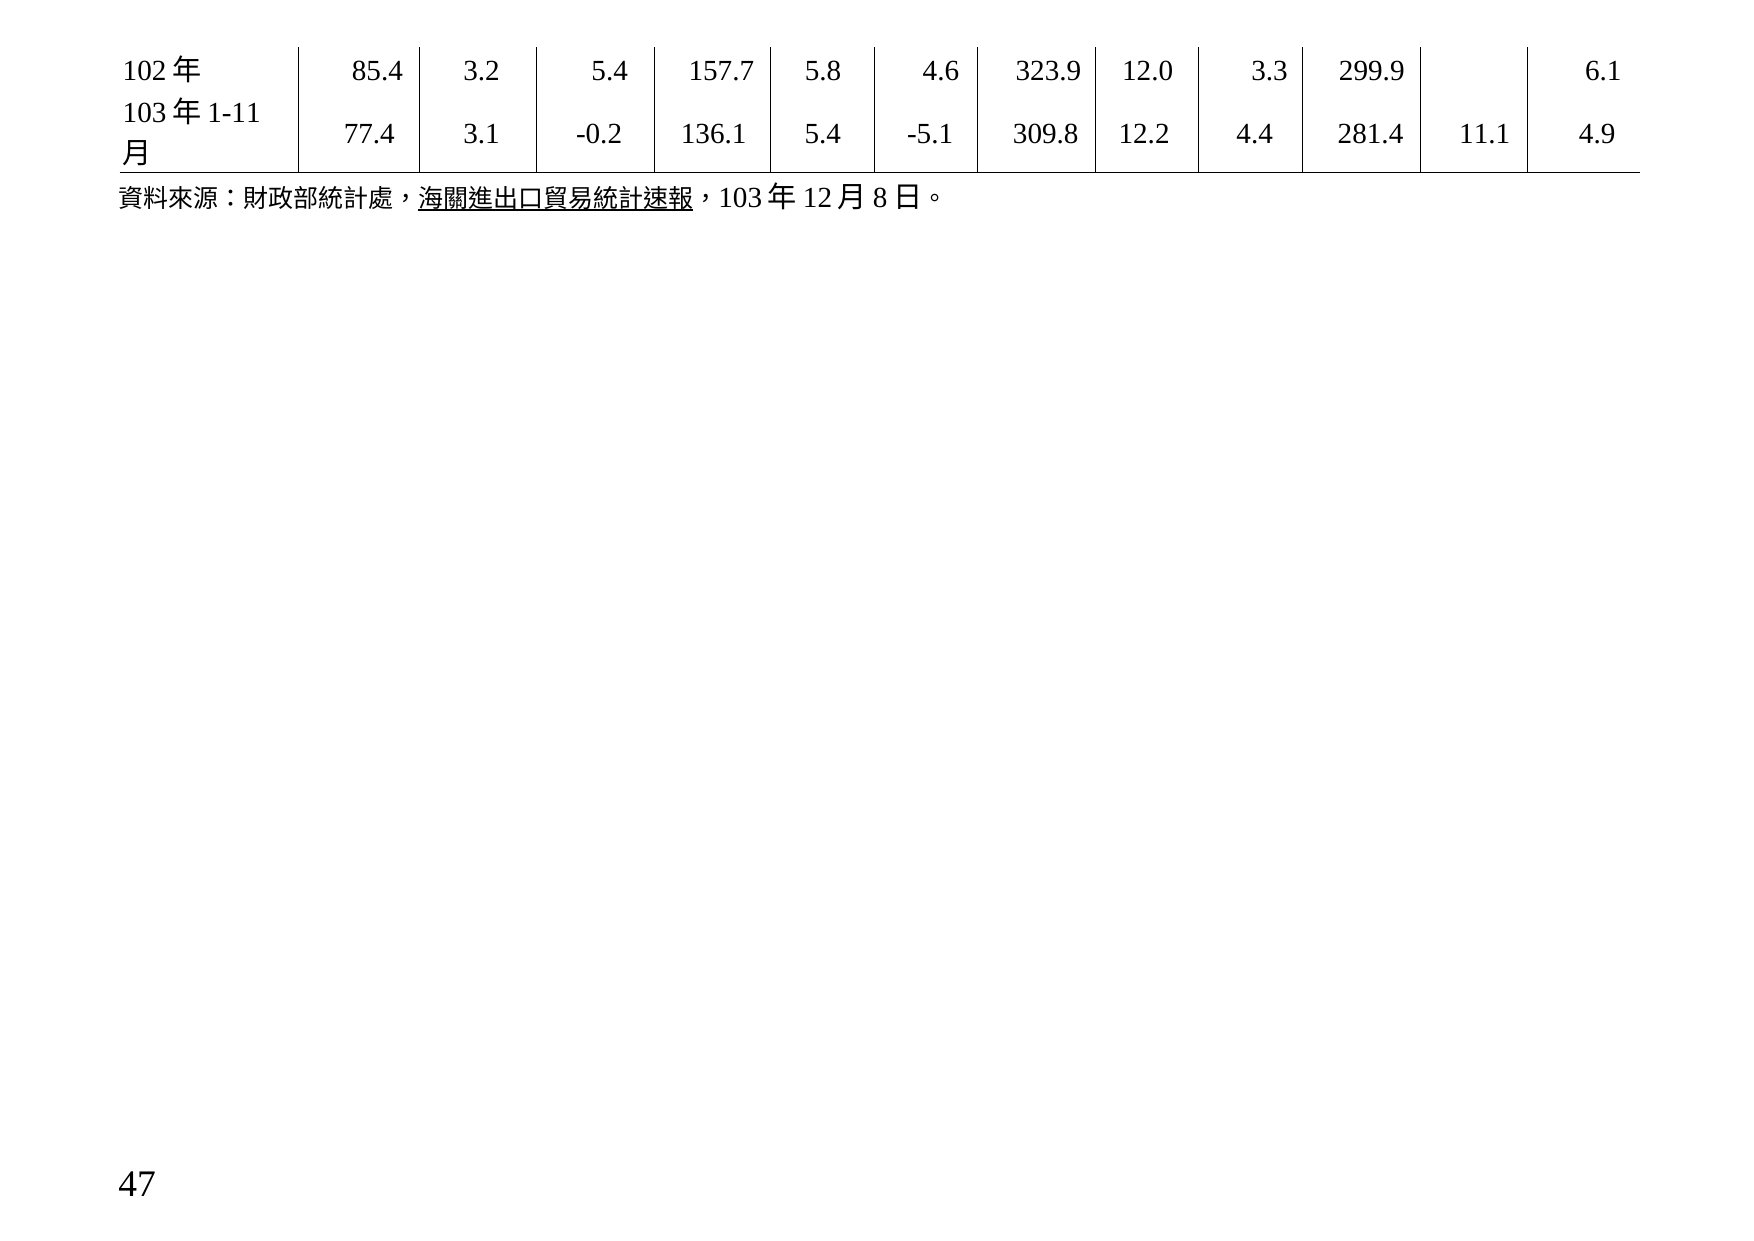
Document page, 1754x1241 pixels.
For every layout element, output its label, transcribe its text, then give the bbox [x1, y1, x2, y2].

table_cell [1421, 47, 1527, 89]
table_cell 6.1 [1528, 47, 1640, 89]
table_cell 85.4 [299, 47, 419, 89]
table_cell 102年 [120, 47, 298, 89]
table_cell 3.2 [420, 47, 536, 89]
table_cell 5.4 [537, 47, 654, 89]
text 資料來源：財政部統計處，海關進出口貿易統計速報，103年12月8日。 [118, 173, 1636, 216]
table_cell 77.4 [299, 89, 419, 172]
table_cell 11.1 [1421, 89, 1527, 172]
table_cell 157.7 [655, 47, 770, 89]
table_cell -5.1 [875, 89, 977, 172]
table_cell 4.6 [875, 47, 977, 89]
table_cell 4.9 [1528, 89, 1640, 172]
table_cell 103年1-11月 [120, 89, 298, 172]
table_cell 136.1 [655, 89, 770, 172]
table_cell 5.8 [771, 47, 874, 89]
table_cell 299.9 [1303, 47, 1420, 89]
table_cell 3.3 [1199, 47, 1302, 89]
table_cell 3.1 [420, 89, 536, 172]
table_cell 12.0 [1096, 47, 1198, 89]
table_cell 323.9 [978, 47, 1095, 89]
table_cell 12.2 [1096, 89, 1198, 172]
table_cell 5.4 [771, 89, 874, 172]
table_cell 4.4 [1199, 89, 1302, 172]
table_cell 281.4 [1303, 89, 1420, 172]
table_cell 309.8 [978, 89, 1095, 172]
table_cell -0.2 [537, 89, 654, 172]
